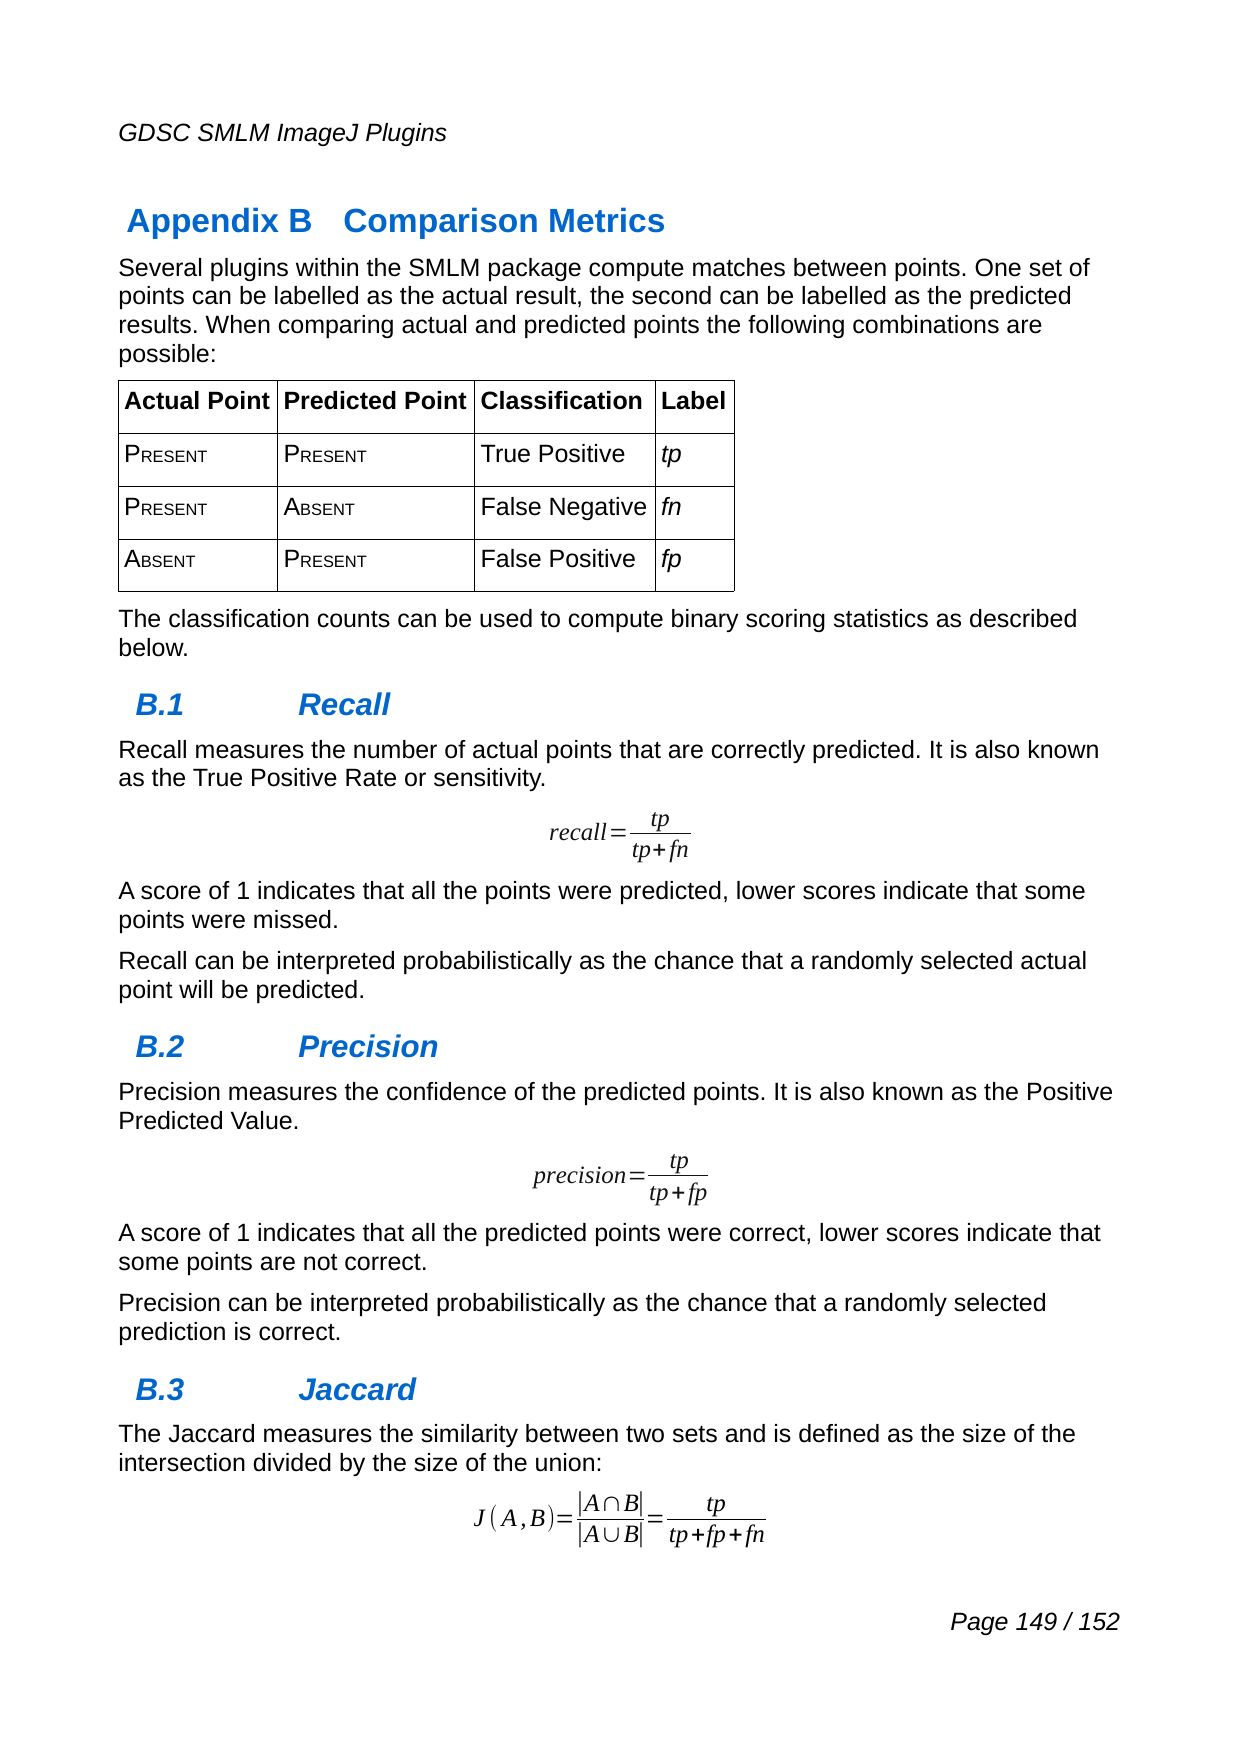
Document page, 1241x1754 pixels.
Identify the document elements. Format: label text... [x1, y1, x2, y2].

table_header Classification [475, 381, 655, 433]
table_cell fn [656, 487, 734, 538]
table_header Predicted Point [278, 381, 474, 433]
subtitle Precision [118, 1028, 1122, 1064]
table_cell Absent [278, 487, 474, 538]
subtitle Recall [118, 686, 1122, 722]
text Precision measures the confidence of the predicted points. It is also known as the Positive Predicted Value. [118, 1077, 1122, 1134]
table_cell False Positive [475, 540, 655, 591]
table_cell Present [119, 487, 277, 538]
text Recall can be interpreted probabilistically as the chance that a randomly selected actual point will be predicted. [118, 946, 1122, 1003]
table_cell Present [119, 434, 277, 486]
text A score of 1 indicates that all the points were predicted, lower scores indicate that some points were missed. [118, 876, 1122, 933]
table_header Actual Point [119, 381, 277, 433]
text Precision can be interpreted probabilistically as the chance that a randomly selected prediction is correct. [118, 1288, 1122, 1346]
table_cell fp [656, 540, 734, 591]
table_cell tp [656, 434, 734, 486]
text The classification counts can be used to compute binary scoring statistics as described below. [118, 604, 1122, 661]
table_cell Present [278, 434, 474, 486]
text The Jaccard measures the similarity between two sets and is defined as the size of the intersection divided by the size of the union: [118, 1419, 1122, 1477]
table_cell Absent [119, 540, 277, 591]
text Several plugins within the SMLM package compute matches between points. One set of points can be labelled as the actual result, the second can be labelled as the predicted results. When comparing actual and predicted points the following combinations are possible: [118, 252, 1122, 367]
text A score of 1 indicates that all the predicted points were correct, lower scores indicate that some points are not correct. [118, 1218, 1122, 1276]
text Recall measures the number of actual points that are correctly predicted. It is also known as the True Positive Rate or sensitivity. [118, 735, 1122, 792]
subtitle Jaccard [118, 1371, 1122, 1407]
table_cell True Positive [475, 434, 655, 486]
table_cell Present [278, 540, 474, 591]
table_cell False Negative [475, 487, 655, 538]
table_header Label [656, 381, 734, 433]
subtitle Comparison Metrics [118, 201, 1122, 240]
